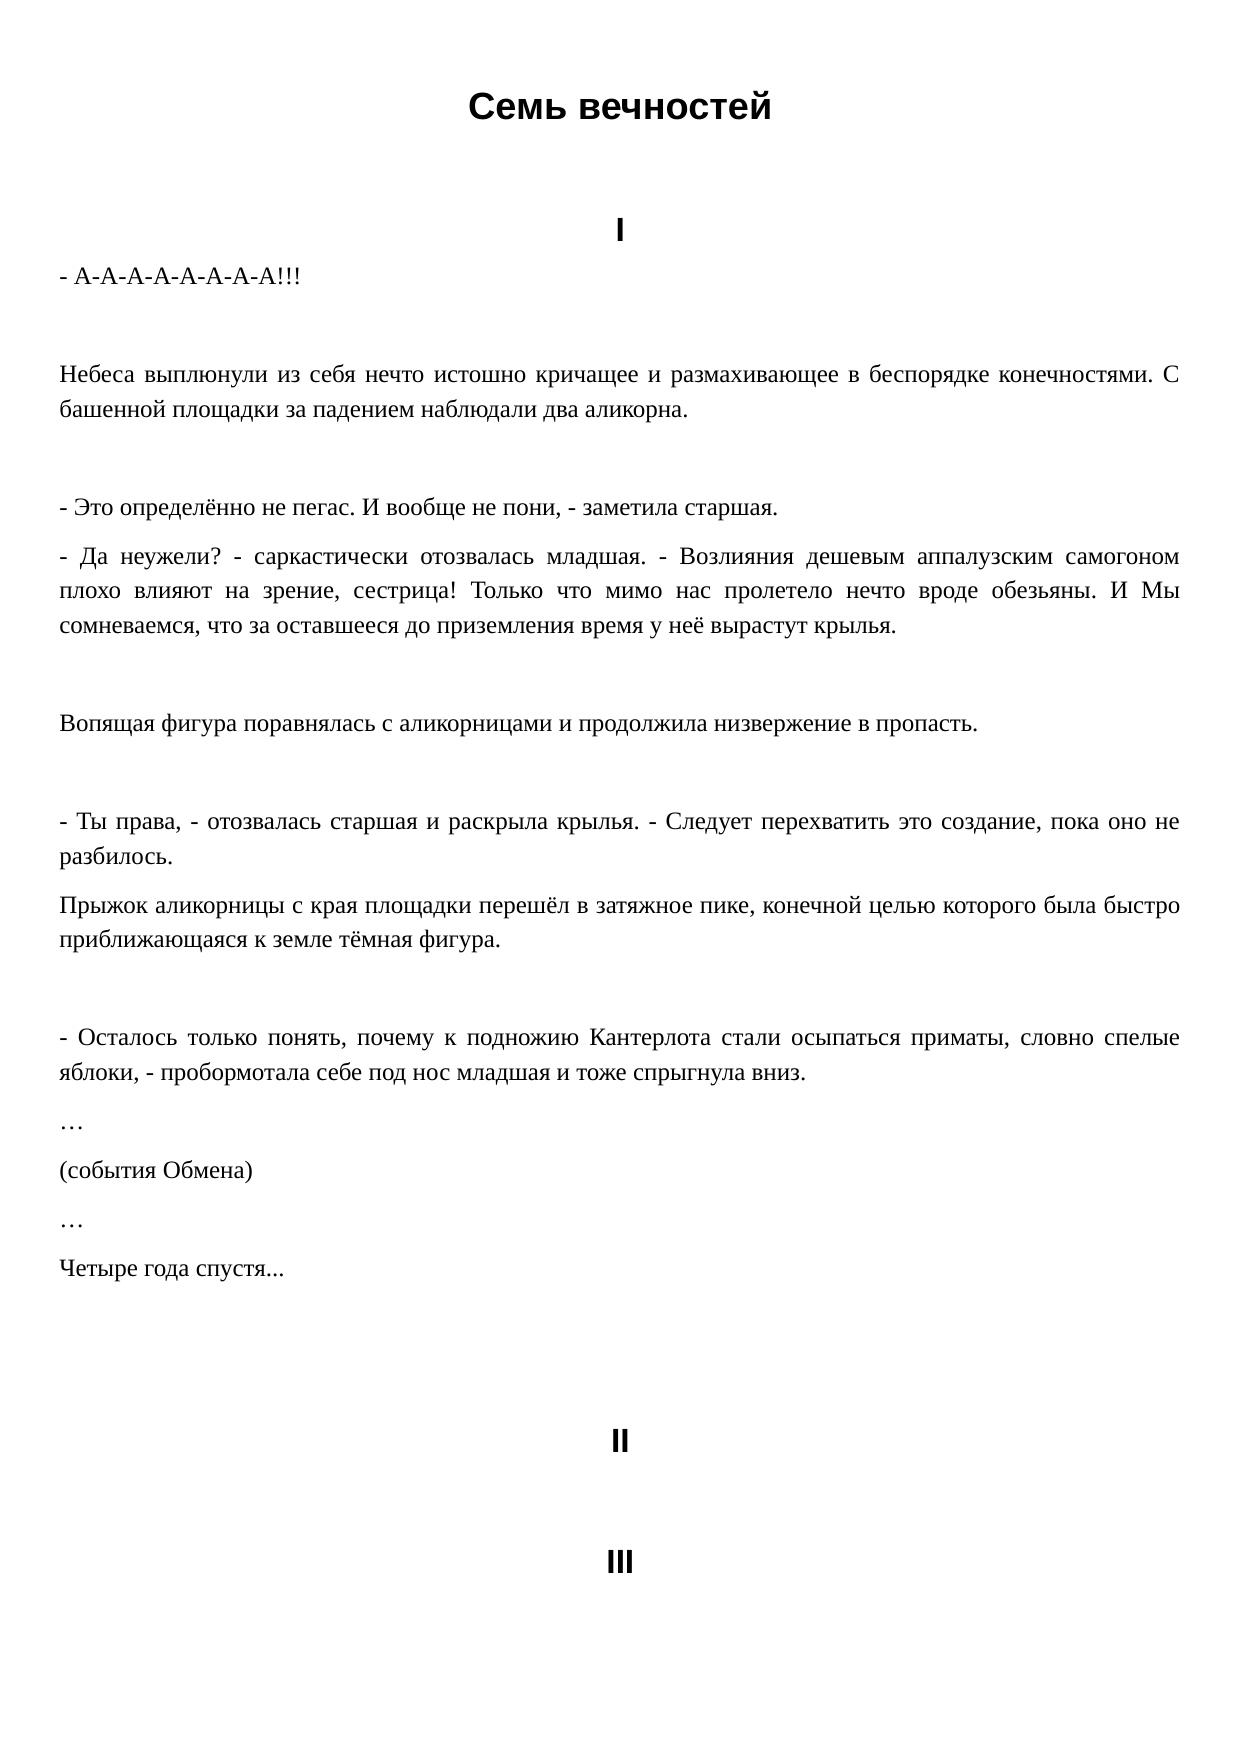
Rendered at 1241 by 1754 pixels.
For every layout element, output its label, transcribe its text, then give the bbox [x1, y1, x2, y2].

subtitle I [59, 210, 1181, 249]
text Прыжок аликорницы с края площадки перешёл в затяжное пике, конечной целью которого была быстро приближающаяся к земле тёмная фигура. [59, 890, 1181, 953]
text … [59, 1106, 1181, 1135]
text Вопящая фигура поравнялась с аликорницами и продолжила низвержение в пропасть. [59, 708, 1181, 737]
text - Ты права, - отозвалась старшая и раскрыла крылья. - Следует перехватить это создание, пока оно не разбилось. [59, 806, 1181, 869]
subtitle Семь вечностей [59, 84, 1181, 128]
text … [59, 1204, 1181, 1233]
subtitle II [59, 1421, 1181, 1460]
subtitle III [59, 1542, 1181, 1581]
text - А-А-А-А-А-А-А-А!!! [59, 261, 1181, 290]
text (события Обмена) [59, 1155, 1181, 1184]
text Небеса выплюнули из себя нечто истошно кричащее и размахивающее в беспорядке конечностями. С башенной площадки за падением наблюдали два аликорна. [59, 359, 1181, 423]
text Четыре года спустя... [59, 1253, 1181, 1282]
text - Да неужели? - саркастически отозвалась младшая. - Возлияния дешевым аппалузским самогоном плохо влияют на зрение, сестрица! Только что мимо нас пролетело нечто вроде обезьяны. И Мы сомневаемся, что за оставшееся до приземления время у неё вырастут крылья. [59, 541, 1181, 639]
text - Это определённо не пегас. И вообще не пони, - заметила старшая. [59, 492, 1181, 521]
text - Осталось только понять, почему к подножию Кантерлота стали осыпаться приматы, словно спелые яблоки, - пробормотала себе под нос младшая и тоже спрыгнула вниз. [59, 1022, 1181, 1086]
